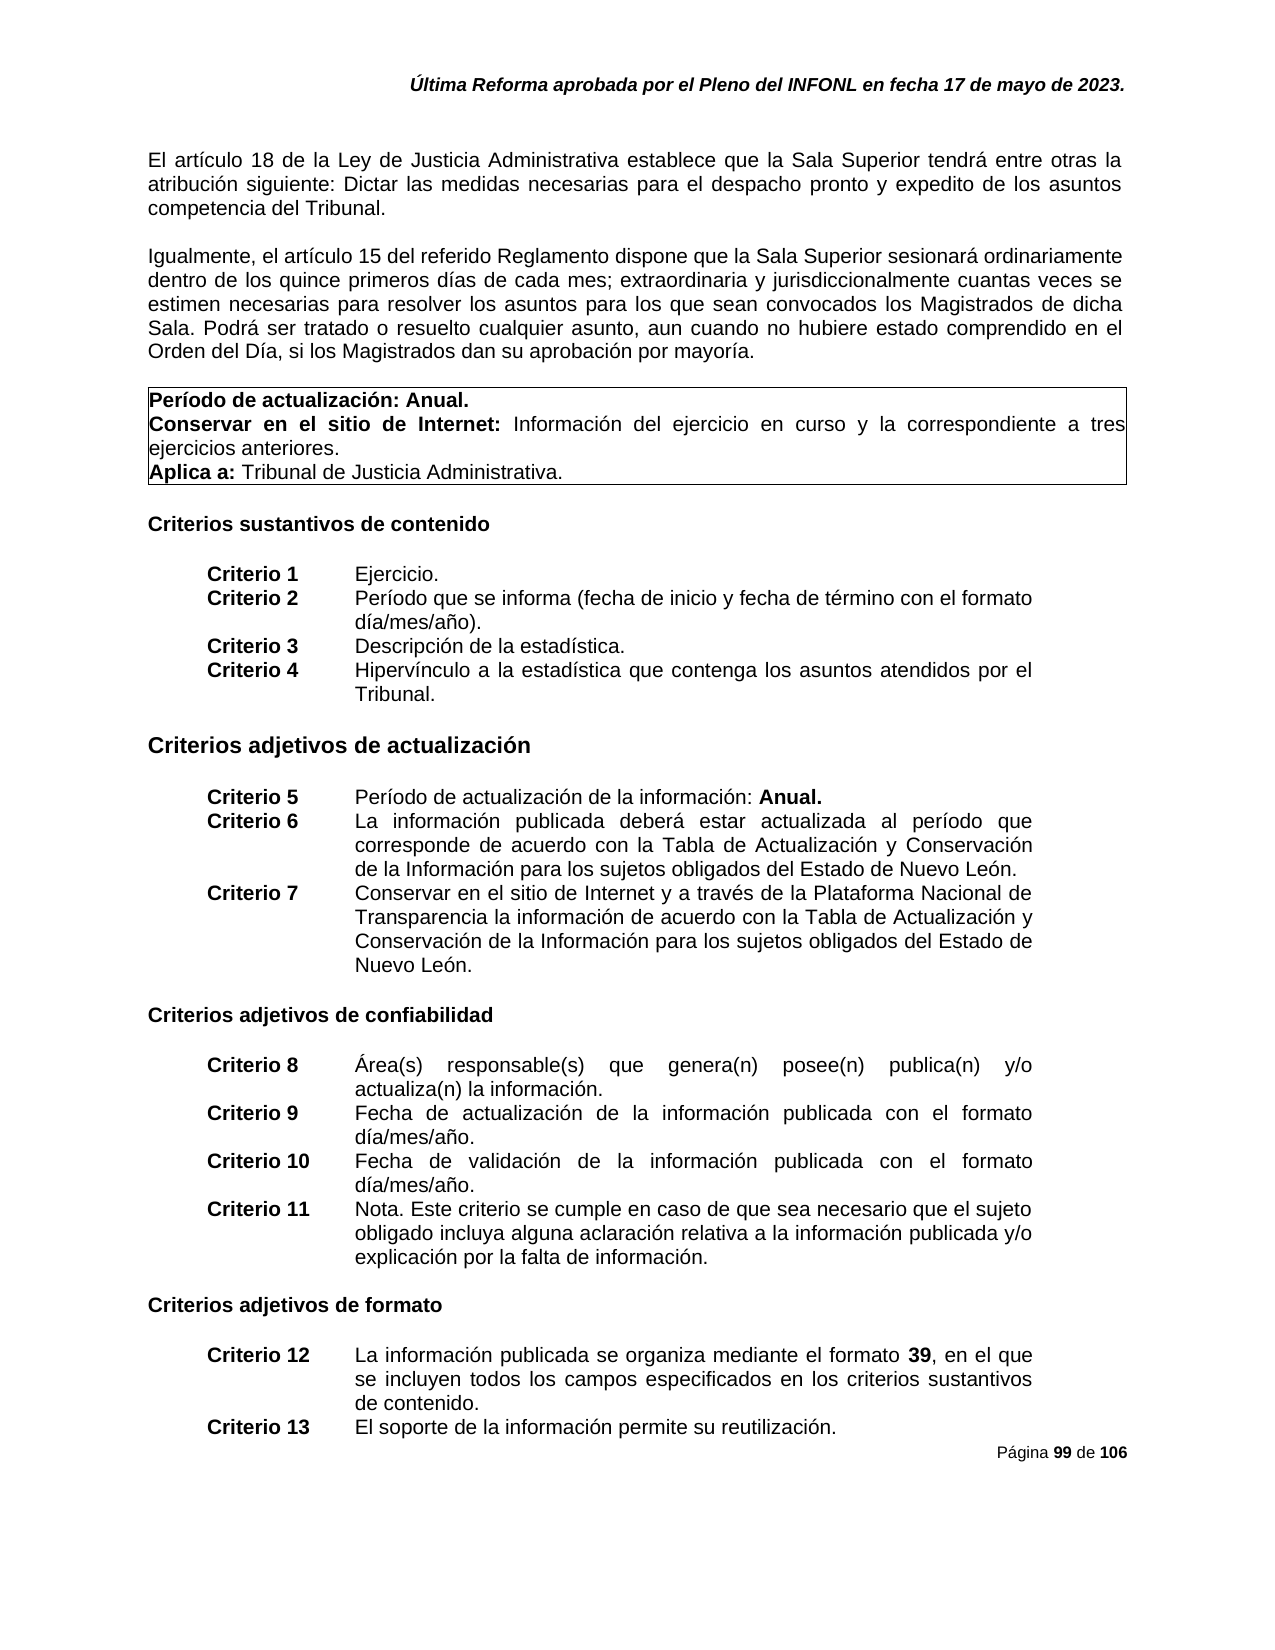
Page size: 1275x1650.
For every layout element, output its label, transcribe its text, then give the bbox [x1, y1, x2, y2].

text Criterio 7 Conservar en el sitio de Internet y a través de la Plataforma Nacional de Transparencia la información de acuerdo con la Tabla de Actualización y Conservación de la Información para los sujetos obligados del Estado de Nuevo León. [207, 881, 1033, 976]
text Criterio 2 Período que se informa (fecha de inicio y fecha de término con el formato día/mes/año). [207, 586, 1033, 634]
text Conservar en el sitio de Internet: Información del ejercicio en curso y la correspondiente a tres ejercicios anteriores. [149, 411, 1126, 459]
text Criterio 9 Fecha de actualización de la información publicada con el formato día/mes/año. [207, 1101, 1033, 1149]
text Aplica a: Tribunal de Justicia Administrativa. [149, 459, 1126, 484]
text Criterios adjetivos de actualización [148, 732, 1127, 758]
text Criterio 12 La información publicada se organiza mediante el formato 39, en el que se incluyen todos los campos especificados en los criterios sustantivos de contenido. [207, 1343, 1033, 1415]
text Criterios sustantivos de contenido [148, 512, 1127, 536]
text Período de actualización: Anual. [149, 388, 1126, 411]
text Criterio 3 Descripción de la estadística. [207, 634, 1033, 658]
text Criterios adjetivos de formato [148, 1293, 1127, 1317]
text El artículo 18 de la Ley de Justicia Administrativa establece que la Sala Superior tendrá entre otras la atribución siguiente: Dictar las medidas necesarias para el despacho pronto y expedito de los asuntos competencia del Tribunal. [148, 148, 1124, 219]
text Criterio 1 Ejercicio. [207, 562, 1033, 586]
text Criterio 10 Fecha de validación de la información publicada con el formato día/mes/año. [207, 1149, 1033, 1197]
text Criterio 8 Área(s) responsable(s) que genera(n) posee(n) publica(n) y/o actualiza(n) la información. [207, 1053, 1033, 1101]
text Criterio 13 El soporte de la información permite su reutilización. [207, 1415, 1033, 1439]
text Criterio 5 Período de actualización de la información: Anual. [207, 785, 1033, 809]
text Criterio 4 Hipervínculo a la estadística que contenga los asuntos atendidos por el Tribunal. [207, 658, 1033, 706]
text Criterio 6 La información publicada deberá estar actualizada al período que corresponde de acuerdo con la Tabla de Actualización y Conservación de la Información para los sujetos obligados del Estado de Nuevo León. [207, 809, 1033, 881]
text Criterio 11 Nota. Este criterio se cumple en caso de que sea necesario que el sujeto obligado incluya alguna aclaración relativa a la información publicada y/o explicación por la falta de información. [207, 1197, 1033, 1269]
text Igualmente, el artículo 15 del referido Reglamento dispone que la Sala Superior sesionará ordinariamente dentro de los quince primeros días de cada mes; extraordinaria y jurisdiccionalmente cuantas veces se estimen necesarias para resolver los asuntos para los que sean convocados los Magistrados de dicha Sala. Podrá ser tratado o resuelto cualquier asunto, aun cuando no hubiere estado comprendido en el Orden del Día, si los Magistrados dan su aprobación por mayoría. [148, 243, 1124, 363]
text Criterios adjetivos de confiabilidad [148, 1003, 1127, 1027]
